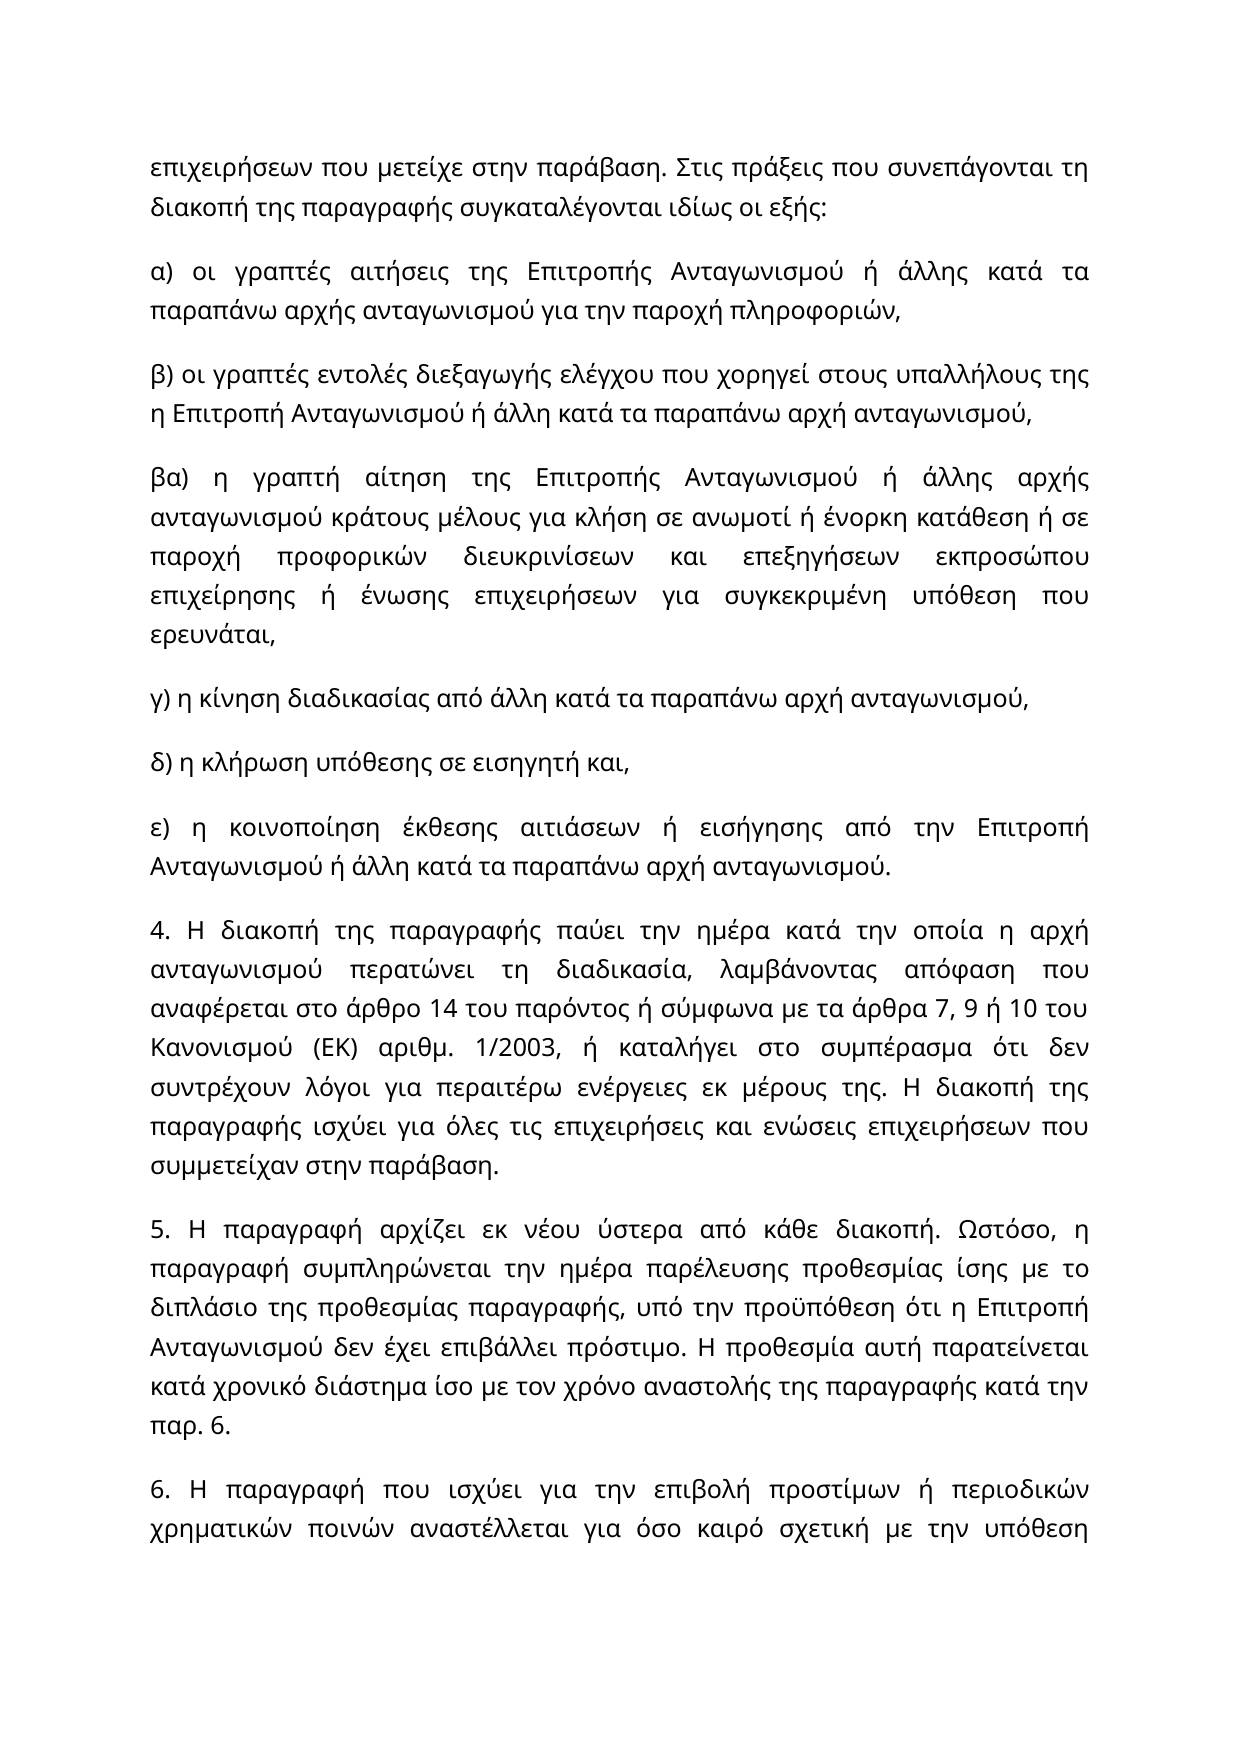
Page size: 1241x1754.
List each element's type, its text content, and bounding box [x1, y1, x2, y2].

text 6. Η παραγραφή που ισχύει για την επιβολή προστίμων ή περιοδικών χρηματικών ποινών αναστέλλεται για όσο καιρό σχετική με την υπόθεση [150, 1472, 1090, 1545]
text 5. Η παραγραφή αρχίζει εκ νέου ύστερα από κάθε διακοπή. Ωστόσο, η παραγραφή συμπληρώνεται την ημέρα παρέλευσης προθεσμίας ίσης με το διπλάσιο της προθεσμίας παραγραφής, υπό την προϋπόθεση ότι η Επιτροπή Ανταγωνισμού δεν έχει επιβάλλει πρόστιμο. Η προθεσμία αυτή παρατείνεται κατά χρονικό διάστημα ίσο με τον χρόνο αναστολής της παραγραφής κατά την παρ. 6. [150, 1212, 1090, 1442]
text επιχειρήσεων που μετείχε στην παράβαση. Στις πράξεις που συνεπάγονται τη διακοπή της παραγραφής συγκαταλέγονται ιδίως οι εξής: [150, 150, 1090, 223]
text δ) η κλήρωση υπόθεσης σε εισηγητή και, [150, 745, 1090, 779]
text γ) η κίνηση διαδικασίας από άλλη κατά τα παραπάνω αρχή ανταγωνισμού, [150, 681, 1090, 715]
text 4. Η διακοπή της παραγραφής παύει την ημέρα κατά την οποία η αρχή ανταγωνισμού περατώνει τη διαδικασία, λαμβάνοντας απόφαση που αναφέρεται στο άρθρο 14 του παρόντος ή σύμφωνα με τα άρθρα 7, 9 ή 10 του Κανονισμού (ΕΚ) αριθμ. 1/2003, ή καταλήγει στο συμπέρασμα ότι δεν συντρέχουν λόγοι για περαιτέρω ενέργειες εκ μέρους της. Η διακοπή της παραγραφής ισχύει για όλες τις επιχειρήσεις και ενώσεις επιχειρήσεων που συμμετείχαν στην παράβαση. [150, 912, 1090, 1182]
text β) οι γραπτές εντολές διεξαγωγής ελέγχου που χορηγεί στους υπαλλήλους της η Επιτροπή Ανταγωνισμού ή άλλη κατά τα παραπάνω αρχή ανταγωνισμού, [150, 357, 1090, 430]
text βα) η γραπτή αίτηση της Επιτροπής Ανταγωνισμού ή άλλης αρχής ανταγωνισμού κράτους μέλους για κλήση σε ανωμοτί ή ένορκη κατάθεση ή σε παροχή προφορικών διευκρινίσεων και επεξηγήσεων εκπροσώπου επιχείρησης ή ένωσης επιχειρήσεων για συγκεκριμένη υπόθεση που ερευνάται, [150, 460, 1090, 651]
text ε) η κοινοποίηση έκθεσης αιτιάσεων ή εισήγησης από την Επιτροπή Ανταγωνισμού ή άλλη κατά τα παραπάνω αρχή ανταγωνισμού. [150, 809, 1090, 882]
text α) οι γραπτές αιτήσεις της Επιτροπής Ανταγωνισμού ή άλλης κατά τα παραπάνω αρχής ανταγωνισμού για την παροχή πληροφοριών, [150, 253, 1090, 327]
